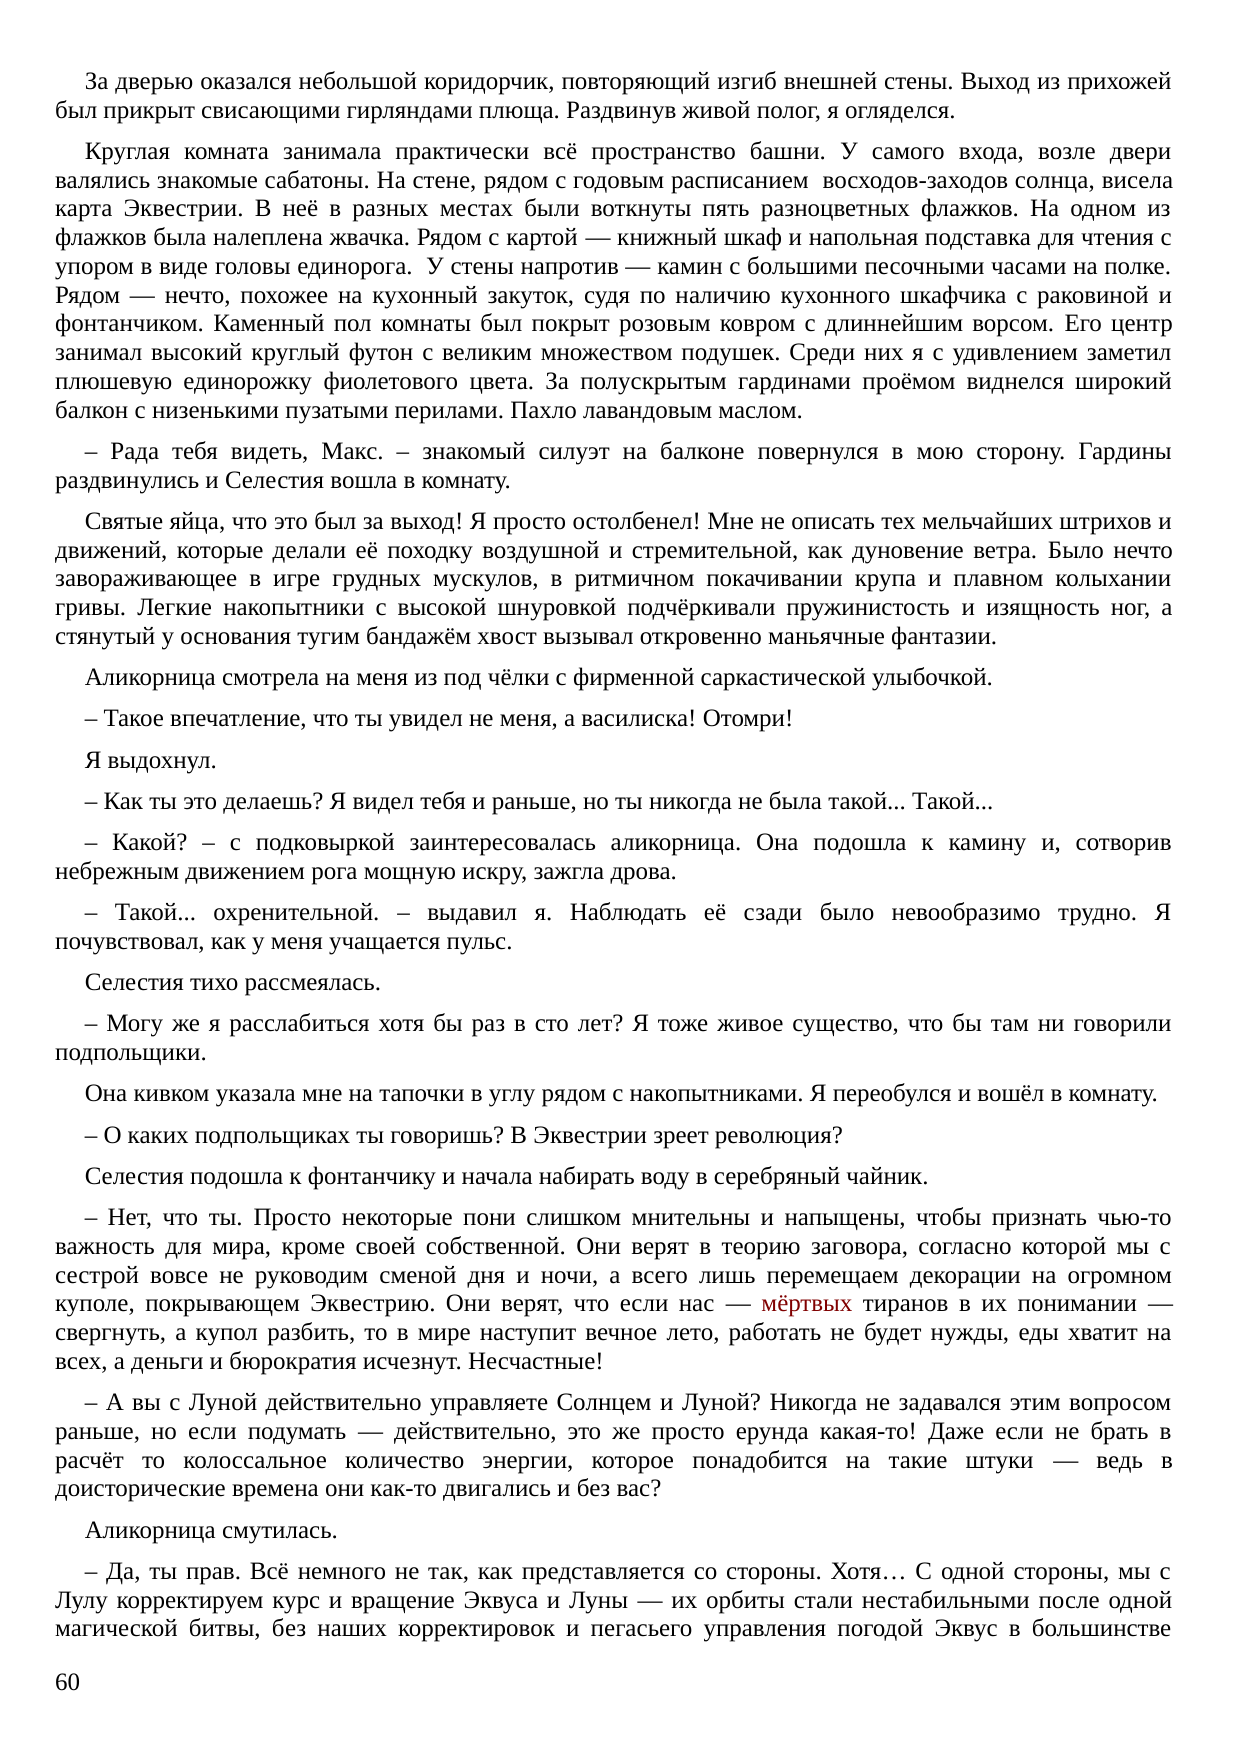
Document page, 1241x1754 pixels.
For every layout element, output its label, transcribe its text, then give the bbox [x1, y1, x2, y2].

text Аликорница смутилась. [55, 1515, 1173, 1543]
text – Нет, что ты. Просто некоторые пони слишком мнительны и напыщены, чтобы признать чью-то важность для мира, кроме своей собственной. Они верят в теорию заговора, согласно которой мы с сестрой вовсе не руководим сменой дня и ночи, а всего лишь перемещаем декорации на огромном куполе, покрывающем Эквестрию. Они верят, что если нас — мёртвых тиранов в их понимании — свергнуть, а купол разбить, то в мире наступит вечное лето, работать не будет нужды, еды хватит на всех, а деньги и бюрократия исчезнут. Несчастные! [55, 1202, 1173, 1375]
text – Как ты это делаешь? Я видел тебя и раньше, но ты никогда не была такой... Такой... [55, 786, 1173, 815]
text Селестия подошла к фонтанчику и начала набирать воду в серебряный чайник. [55, 1161, 1173, 1190]
text Святые яйца, что это был за выход! Я просто остолбенел! Мне не описать тех мельчайших штрихов и движений, которые делали её походку воздушной и стремительной, как дуновение ветра. Было нечто завораживающее в игре грудных мускулов, в ритмичном покачивании крупа и плавном колыхании гривы. Легкие накопытники с высокой шнуровкой подчёркивали пружинистость и изящность ног, а стянутый у основания тугим бандажём хвост вызывал откровенно маньячные фантазии. [55, 506, 1173, 650]
text – О каких подпольщиках ты говоришь? В Эквестрии зреет революция? [55, 1120, 1173, 1148]
text Круглая комната занимала практически всё пространство башни. У самого входа, возле двери валялись знакомые сабатоны. На стене, рядом с годовым расписанием восходов-заходов солнца, висела карта Эквестрии. В неё в разных местах были воткнуты пять разноцветных флажков. На одном из флажков была налеплена жвачка. Рядом с картой — книжный шкаф и напольная подставка для чтения с упором в виде головы единорога. У стены напротив — камин с большими песочными часами на полке. Рядом — нечто, похожее на кухонный закуток, судя по наличию кухонного шкафчика с раковиной и фонтанчиком. Каменный пол комнаты был покрыт розовым ковром с длиннейшим ворсом. Его центр занимал высокий круглый футон с великим множеством подушек. Среди них я с удивлением заметил плюшевую единорожку фиолетового цвета. За полускрытым гардинами проёмом виднелся широкий балкон с низенькими пузатыми перилами. Пахло лавандовым маслом. [55, 136, 1173, 423]
text – Да, ты прав. Всё немного не так, как представляется со стороны. Хотя… С одной стороны, мы с Лулу корректируем курс и вращение Эквуса и Луны — их орбиты стали нестабильными после одной магической битвы, без наших корректировок и пегасьего управления погодой Эквус в большинстве [55, 1556, 1173, 1642]
text За дверью оказался небольшой коридорчик, повторяющий изгиб внешней стены. Выход из прихожей был прикрыт свисающими гирляндами плюща. Раздвинув живой полог, я огляделся. [55, 66, 1173, 123]
text – Рада тебя видеть, Макс. – знакомый силуэт на балконе повернулся в мою сторону. Гардины раздвинулись и Селестия вошла в комнату. [55, 436, 1173, 493]
text Аликорница смотрела на меня из под чёлки с фирменной саркастической улыбочкой. [55, 662, 1173, 691]
text Селестия тихо рассмеялась. [55, 967, 1173, 996]
text – Какой? – с подковыркой заинтересовалась аликорница. Она подошла к камину и, сотворив небрежным движением рога мощную искру, зажгла дрова. [55, 827, 1173, 885]
text – Такое впечатление, что ты увидел не меня, а василиска! Отомри! [55, 703, 1173, 732]
text – Такой... охренительной. – выдавил я. Наблюдать её сзади было невообразимо трудно. Я почувствовал, как у меня учащается пульс. [55, 897, 1173, 955]
text – Могу же я расслабиться хотя бы раз в сто лет? Я тоже живое существо, что бы там ни говорили подпольщики. [55, 1008, 1173, 1066]
text Я выдохнул. [55, 745, 1173, 773]
text – А вы с Луной действительно управляете Солнцем и Луной? Никогда не задавался этим вопросом раньше, но если подумать — действительно, это же просто ерунда какая-то! Даже если не брать в расчёт то колоссальное количество энергии, которое понадобится на такие штуки — ведь в доисторические времена они как-то двигались и без вас? [55, 1387, 1173, 1502]
text Она кивком указала мне на тапочки в углу рядом с накопытниками. Я переобулся и вошёл в комнату. [55, 1078, 1173, 1107]
